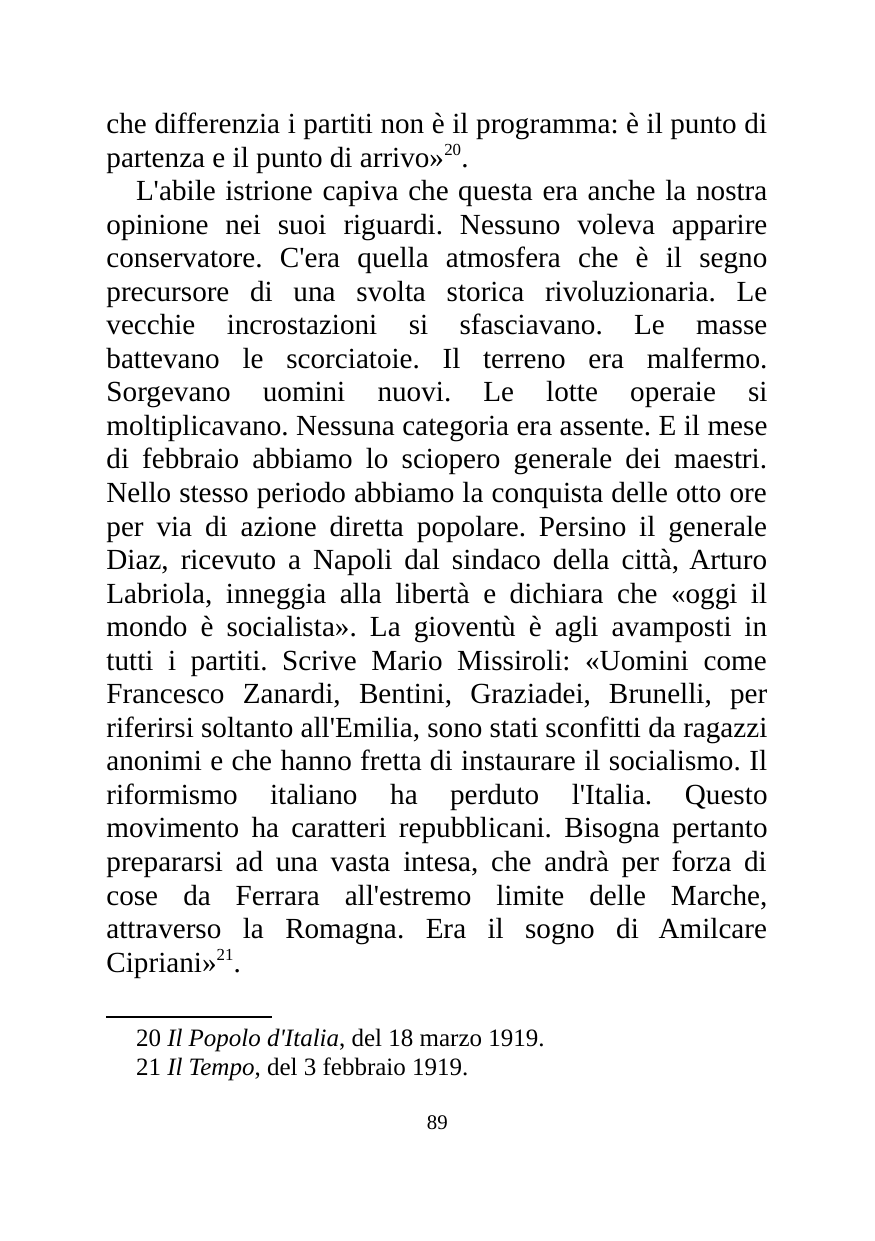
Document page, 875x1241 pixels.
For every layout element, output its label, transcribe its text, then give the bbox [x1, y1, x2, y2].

text che differenzia i partiti non è il programma: è il punto di partenza e il punto di arrivo». [106, 106, 768, 173]
text L'abile istrione capiva che questa era anche la nostra opinione nei suoi riguardi. Nessuno voleva apparire conservatore. C'era quella atmosfera che è il segno precursore di una svolta storica rivoluzionaria. Le vecchie incrostazioni si sfasciavano. Le masse battevano le scorciatoie. Il terreno era malfermo. Sorgevano uomini nuovi. Le lotte operaie si moltiplicavano. Nessuna categoria era assente. E il mese di febbraio abbiamo lo sciopero generale dei maestri. Nello stesso periodo abbiamo la conquista delle otto ore per via di azione diretta popolare. Persino il generale Diaz, ricevuto a Napoli dal sindaco della città, Arturo Labriola, inneggia alla libertà e dichiara che «oggi il mondo è socialista». La gioventù è agli avamposti in tutti i partiti. Scrive Mario Missiroli: «Uomini come Francesco Zanardi, Bentini, Graziadei, Brunelli, per riferirsi soltanto all'Emilia, sono stati sconfitti da ragazzi anonimi e che hanno fretta di instaurare il socialismo. Il riformismo italiano ha perduto l'Italia. Questo movimento ha caratteri repubblicani. Bisogna pertanto prepararsi ad una vasta intesa, che andrà per forza di cose da Ferrara all'estremo limite delle Marche, attraverso la Romagna. Era il sogno di Amilcare Cipriani». [106, 173, 768, 978]
text Il Tempo, del 3 febbraio 1919. [106, 1052, 768, 1080]
text Il Popolo d'Italia, del 18 marzo 1919. [106, 1023, 768, 1052]
